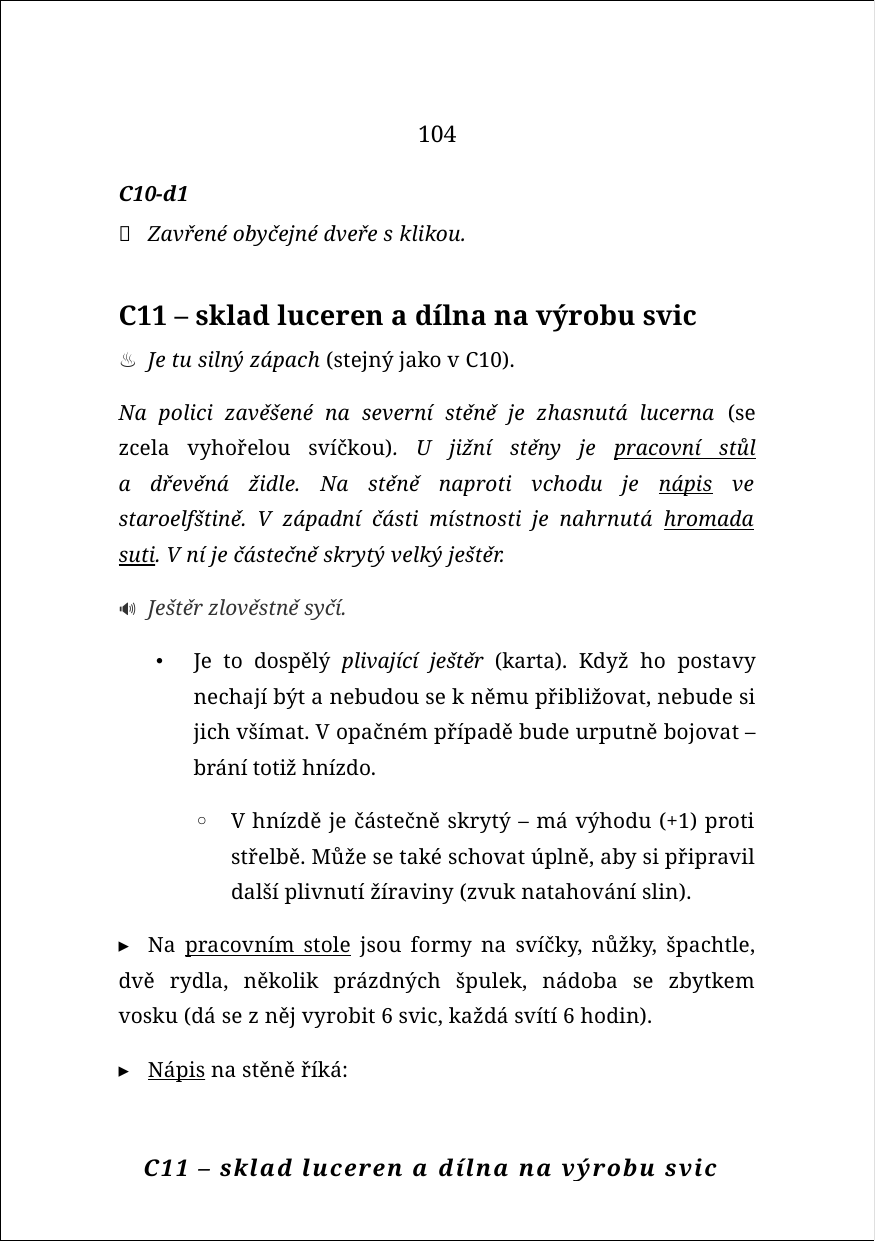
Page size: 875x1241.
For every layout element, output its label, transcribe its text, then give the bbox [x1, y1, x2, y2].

text 🚪 Zavřené obyčejné dveře s⁠ klikou. [118, 219, 756, 248]
list Je to dospělý plivající ještěr (karta). Když ho postavy nechají být a⁠ nebudou se k⁠ němu přibližovat, nebude si jich všímat. V⁠ opačném případě bude urputně bojovat – brání totiž hnízdo. [156, 646, 756, 781]
subtitle C10-d1 [118, 179, 756, 207]
text ▸ Na pracovním stole jsou formy na svíčky, nůžky, špachtle, dvě rydla, několik prázdných špulek, nádoba se zbytkem vosku (dá se z⁠ něj vyrobit 6 svic, každá svítí 6 hodin). [118, 931, 756, 1030]
text Na polici zavěšené na severní stěně je zhasnutá lucerna (se zcela vyhořelou svíčkou). U⁠ jižní stěny je pracovní stůl a⁠ dřevěná židle. Na stěně naproti vchodu je nápis ve staroelfštině. V⁠ západní části místnosti je nahrnutá hromada suti. V⁠ ní je částečně skrytý velký ještěr. [118, 398, 756, 568]
text ♨ Je tu silný zápach (stejný jako v⁠ C10). [118, 345, 756, 373]
text 🔊 Ještěr zlověstně syčí. [118, 593, 756, 622]
list V⁠ hnízdě je částečně skrytý – má výhodu (+1) proti střelbě. Může se také schovat úplně, aby si připravil další plivnutí žíraviny (zvuk natahování slin). [193, 806, 756, 906]
text ▸ Nápis na stěně říká: [118, 1055, 756, 1083]
subtitle C11 – sklad luceren a⁠ dílna na výrobu svic [118, 296, 756, 333]
